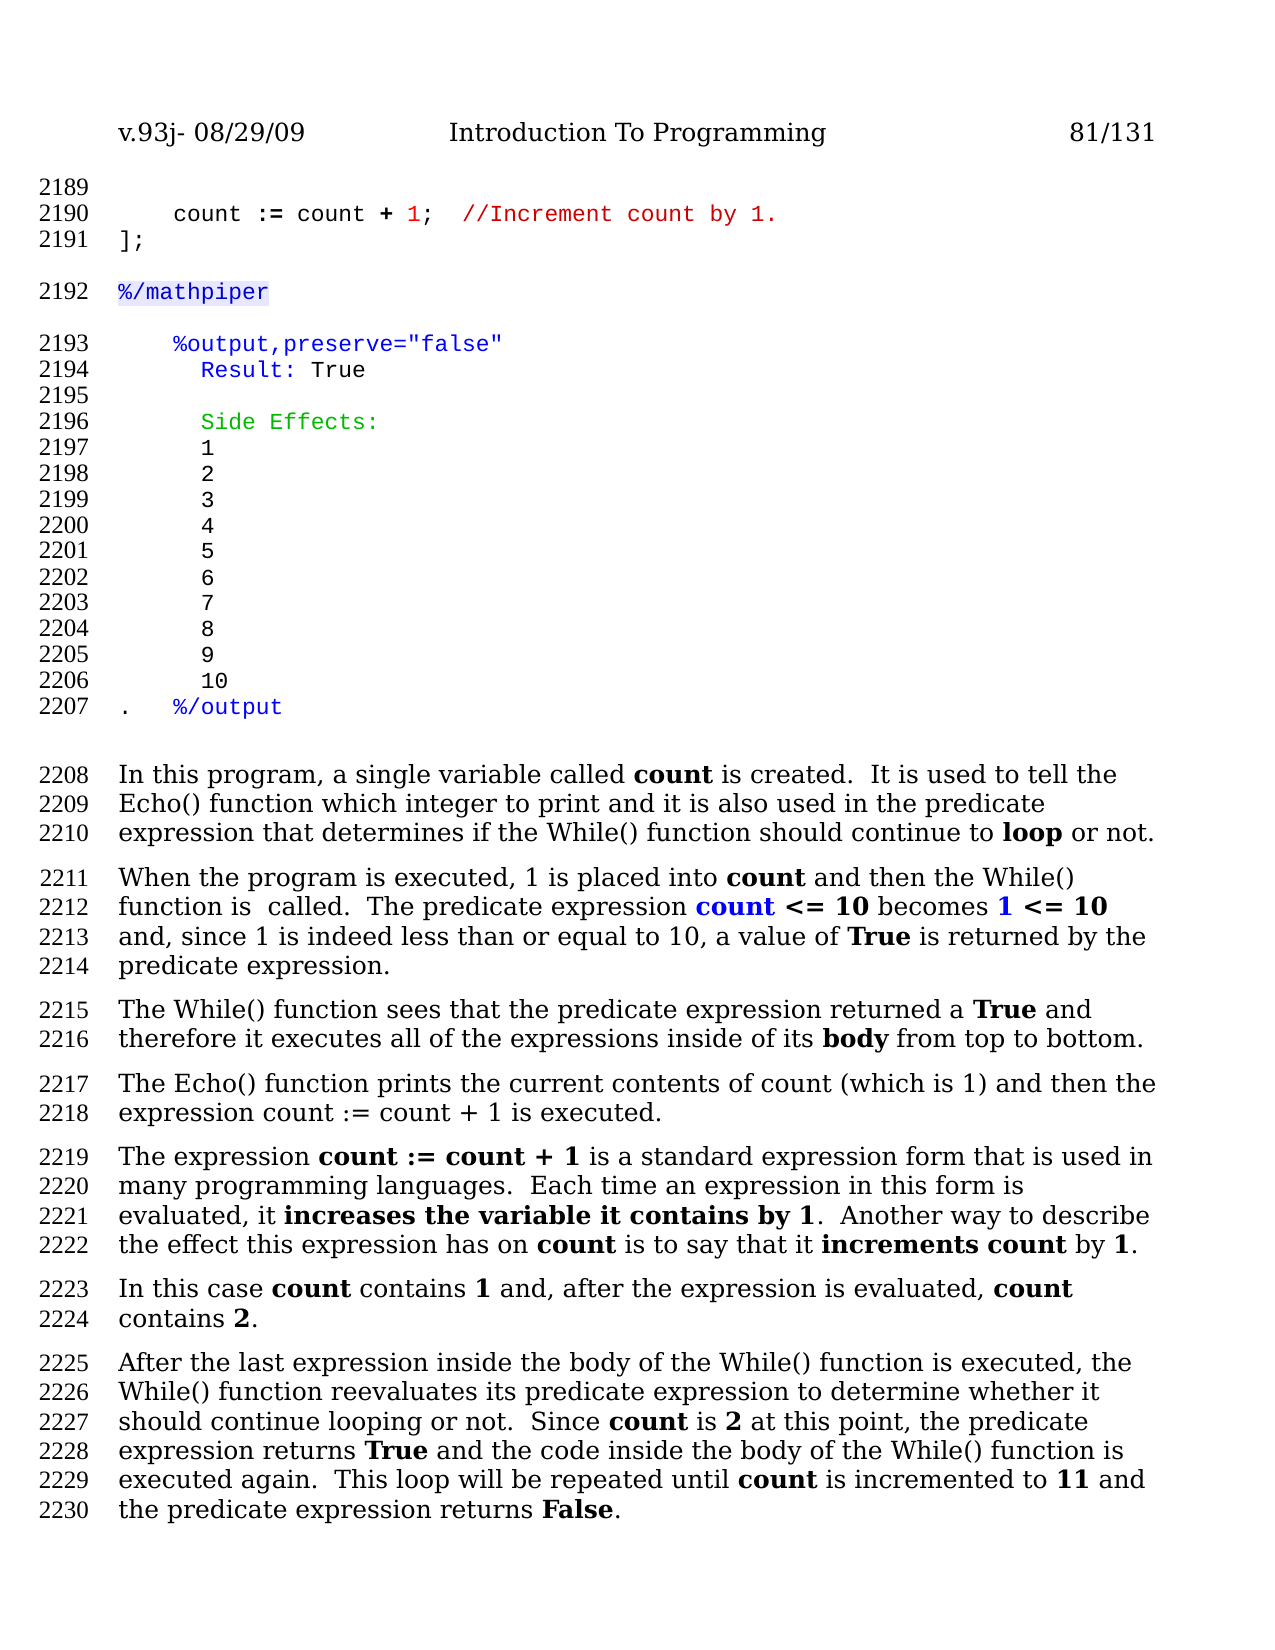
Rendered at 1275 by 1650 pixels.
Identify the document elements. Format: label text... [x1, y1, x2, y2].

text 7 [118, 592, 1157, 618]
text 5 [118, 540, 1157, 566]
text ]; [118, 229, 1157, 254]
text Result: True [118, 358, 1157, 384]
text %output,preserve="false" [118, 332, 1157, 358]
text Side Effects: [118, 410, 1157, 436]
text 4 [118, 514, 1157, 540]
text In this program, a single variable called count is created. It is used to tell the Echo() function which integer to print and it is also used in the predicate expression that determines if the While() function should continue to loop or not. [118, 760, 1157, 848]
text 6 [118, 566, 1157, 592]
text The Echo() function prints the current contents of count (which is 1) and then the expression count := count + 1 is executed. [118, 1069, 1157, 1127]
text 2 [118, 462, 1157, 488]
text In this case count contains 1 and, after the expression is evaluated, count contains 2. [118, 1274, 1157, 1333]
text After the last expression inside the body of the While() function is executed, the While() function reevaluates its predicate expression to determine whether it should continue looping or not. Since count is 2 at this point, the predicate expression returns True and the code inside the body of the While() function is executed again. This loop will be repeated until count is incremented to 11 and the predicate expression returns False. [118, 1348, 1157, 1524]
text %/mathpiper [118, 281, 1157, 306]
text 3 [118, 488, 1157, 514]
text 9 [118, 644, 1157, 669]
text . %/output [118, 696, 1157, 721]
text 8 [118, 618, 1157, 644]
text The expression count := count + 1 is a standard expression form that is used in many programming languages. Each time an expression in this form is evaluated, it increases the variable it contains by 1. Another way to describe the effect this expression has on count is to say that it increments count by 1. [118, 1142, 1157, 1259]
text 10 [118, 669, 1157, 696]
text count := count + 1; //Increment count by 1. [118, 203, 1157, 229]
text When the program is executed, 1 is placed into count and then the While() function is called. The predicate expression count <= 10 becomes 1 <= 10 and, since 1 is indeed less than or equal to 10, a value of True is returned by the predicate expression. [118, 863, 1157, 980]
text The While() function sees that the predicate expression returned a True and therefore it executes all of the expressions inside of its body from top to bottom. [118, 995, 1157, 1054]
text 1 [118, 436, 1157, 462]
